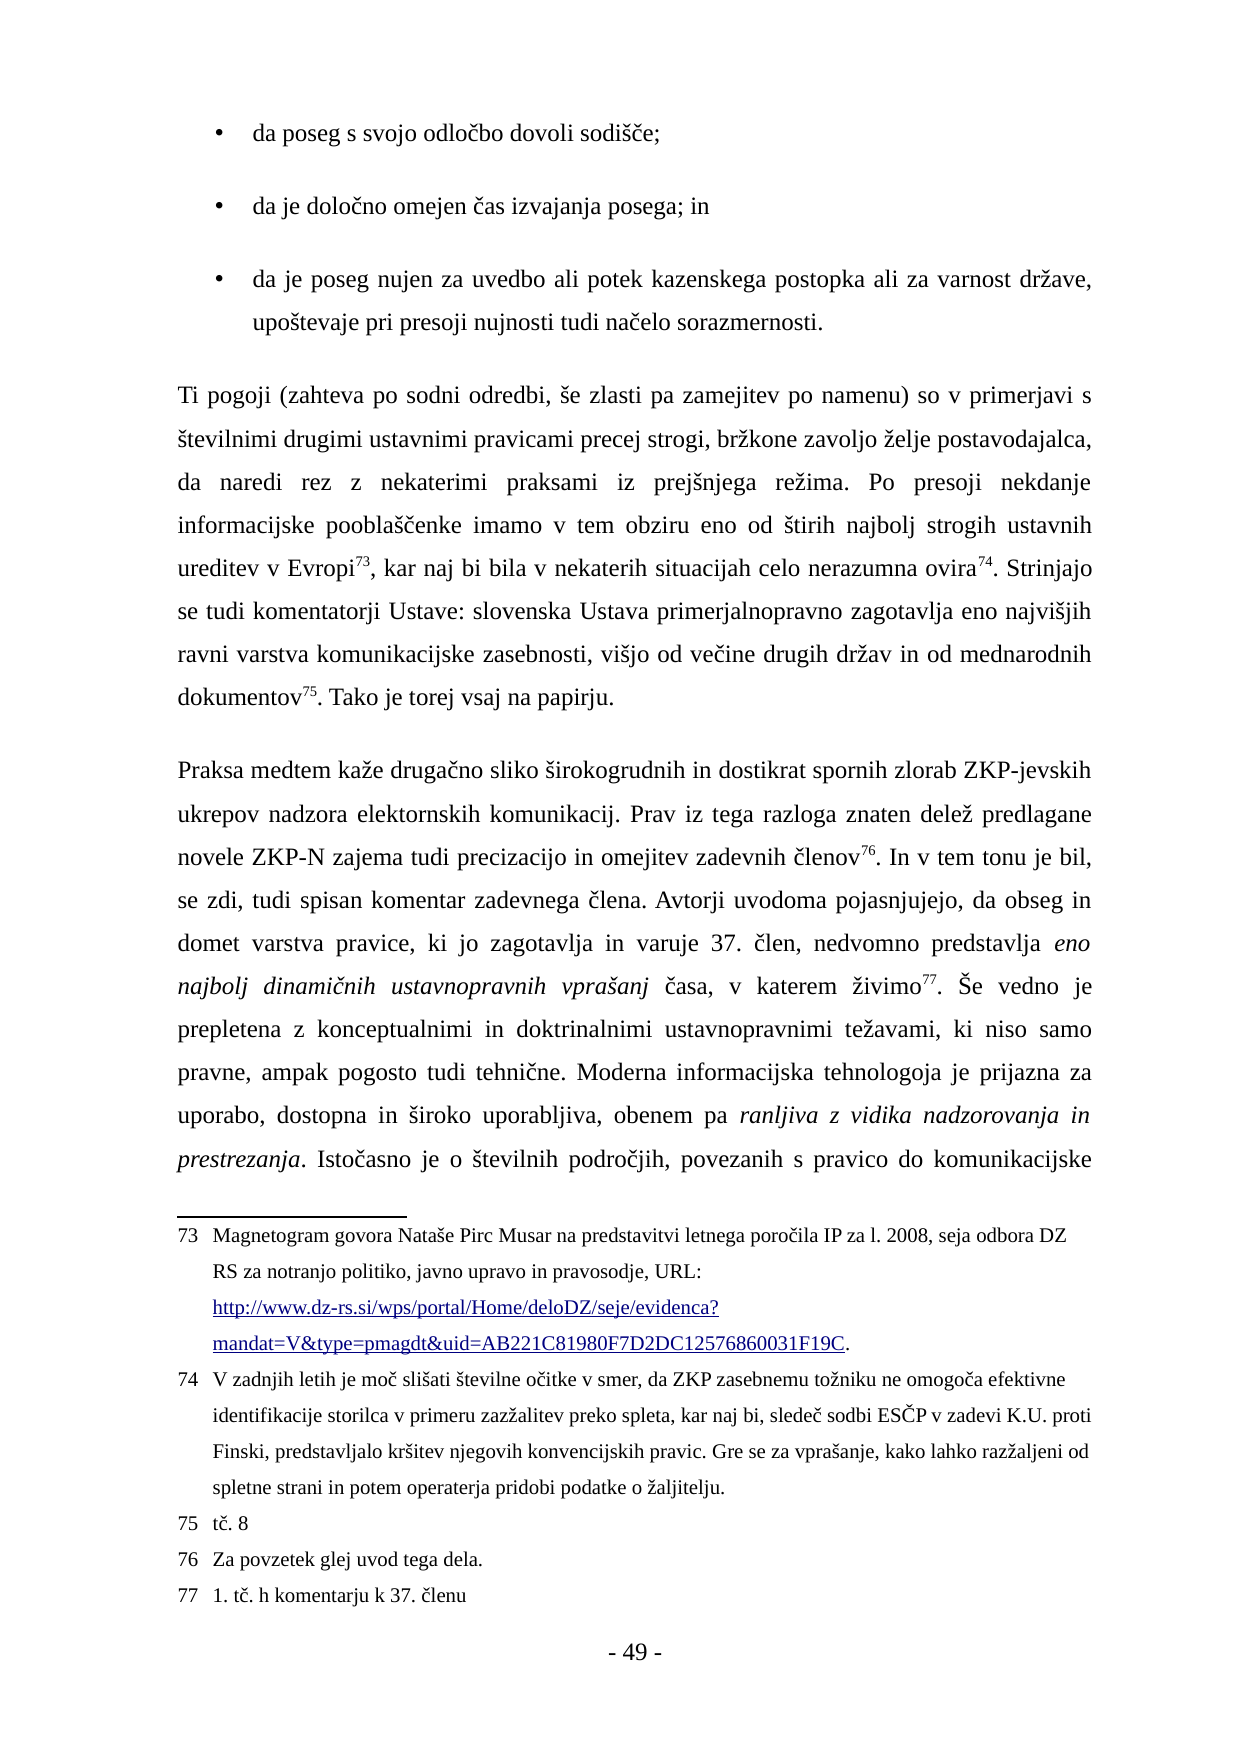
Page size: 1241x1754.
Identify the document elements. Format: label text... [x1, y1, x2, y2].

text V zadnjih letih je moč slišati številne očitke v smer, da ZKP zasebnemu tožniku ne omogoča efektivne identifikacije storilca v primeru zazžalitev preko spleta, kar naj bi, sledeč sodbi ESČP v zadevi K.U. proti Finski, predstavljalo kršitev njegovih konvencijskih pravic. Gre se za vprašanje, kako lahko razžaljeni od spletne strani in potem operaterja pridobi podatke o žaljitelju. [177, 1367, 1093, 1499]
text Ti pogoji (zahteva po sodni odredbi, še zlasti pa zamejitev po namenu) so v primerjavi s številnimi drugimi ustavnimi pravicami precej strogi, bržkone zavoljo želje postavodajalca, da naredi rez z nekaterimi praksami iz prejšnjega režima. Po presoji nekdanje informacijske pooblaščenke imamo v tem obziru eno od štirih najbolj strogih ustavnih ureditev v Evropi, kar naj bi bila v nekaterih situacijah celo nerazumna ovira. Strinjajo se tudi komentatorji Ustave: slovenska Ustava primerjalnopravno zagotavlja eno najvišjih ravni varstva komunikacijske zasebnosti, višjo od večine drugih držav in od mednarodnih dokumentov. Tako je torej vsaj na papirju. [177, 381, 1093, 711]
text Za povzetek glej uvod tega dela. [177, 1547, 1093, 1571]
text 1. tč. h komentarju k 37. členu [177, 1583, 1093, 1607]
text Praksa medtem kaže drugačno sliko širokogrudnih in dostikrat spornih zlorab ZKP-jevskih ukrepov nadzora elektornskih komunikacij. Prav iz tega razloga znaten delež predlagane novele ZKP-N zajema tudi precizacijo in omejitev zadevnih členov. In v tem tonu je bil, se zdi, tudi spisan komentar zadevnega člena. Avtorji uvodoma pojasnjujejo, da obseg in domet varstva pravice, ki jo zagotavlja in varuje 37. člen, nedvomno predstavlja eno najbolj dinamičnih ustavnopravnih vprašanj časa, v katerem živimo. Še vedno je prepletena z konceptualnimi in doktrinalnimi ustavnopravnimi težavami, ki niso samo pravne, ampak pogosto tudi tehnične. Moderna informacijska tehnologoja je prijazna za uporabo, dostopna in široko uporabljiva, obenem pa ranljiva z vidika nadzorovanja in prestrezanja. Istočasno je o številnih področjih, povezanih s pravico do komunikacijske [177, 756, 1093, 1172]
text Magnetogram govora Nataše Pirc Musar na predstavitvi letnega poročila IP za l. 2008, seja odbora DZ RS za notranjo politiko, javno upravo in pravosodje, URL: http://www.dz-rs.si/wps/portal/Home/deloDZ/seje/evidenca?mandat=V&type=pmagdt&uid=AB221C81980F7D2DC12576860031F19C. [177, 1223, 1093, 1355]
text tč. 8 [177, 1511, 1093, 1535]
list da je določno omejen čas izvajanja posega; in [215, 191, 1093, 220]
list da poseg s svojo odločbo dovoli sodišče; [215, 118, 1093, 147]
list da je poseg nujen za uvedbo ali potek kazenskega postopka ali za varnost države, upoštevaje pri presoji nujnosti tudi načelo sorazmernosti. [215, 264, 1093, 336]
